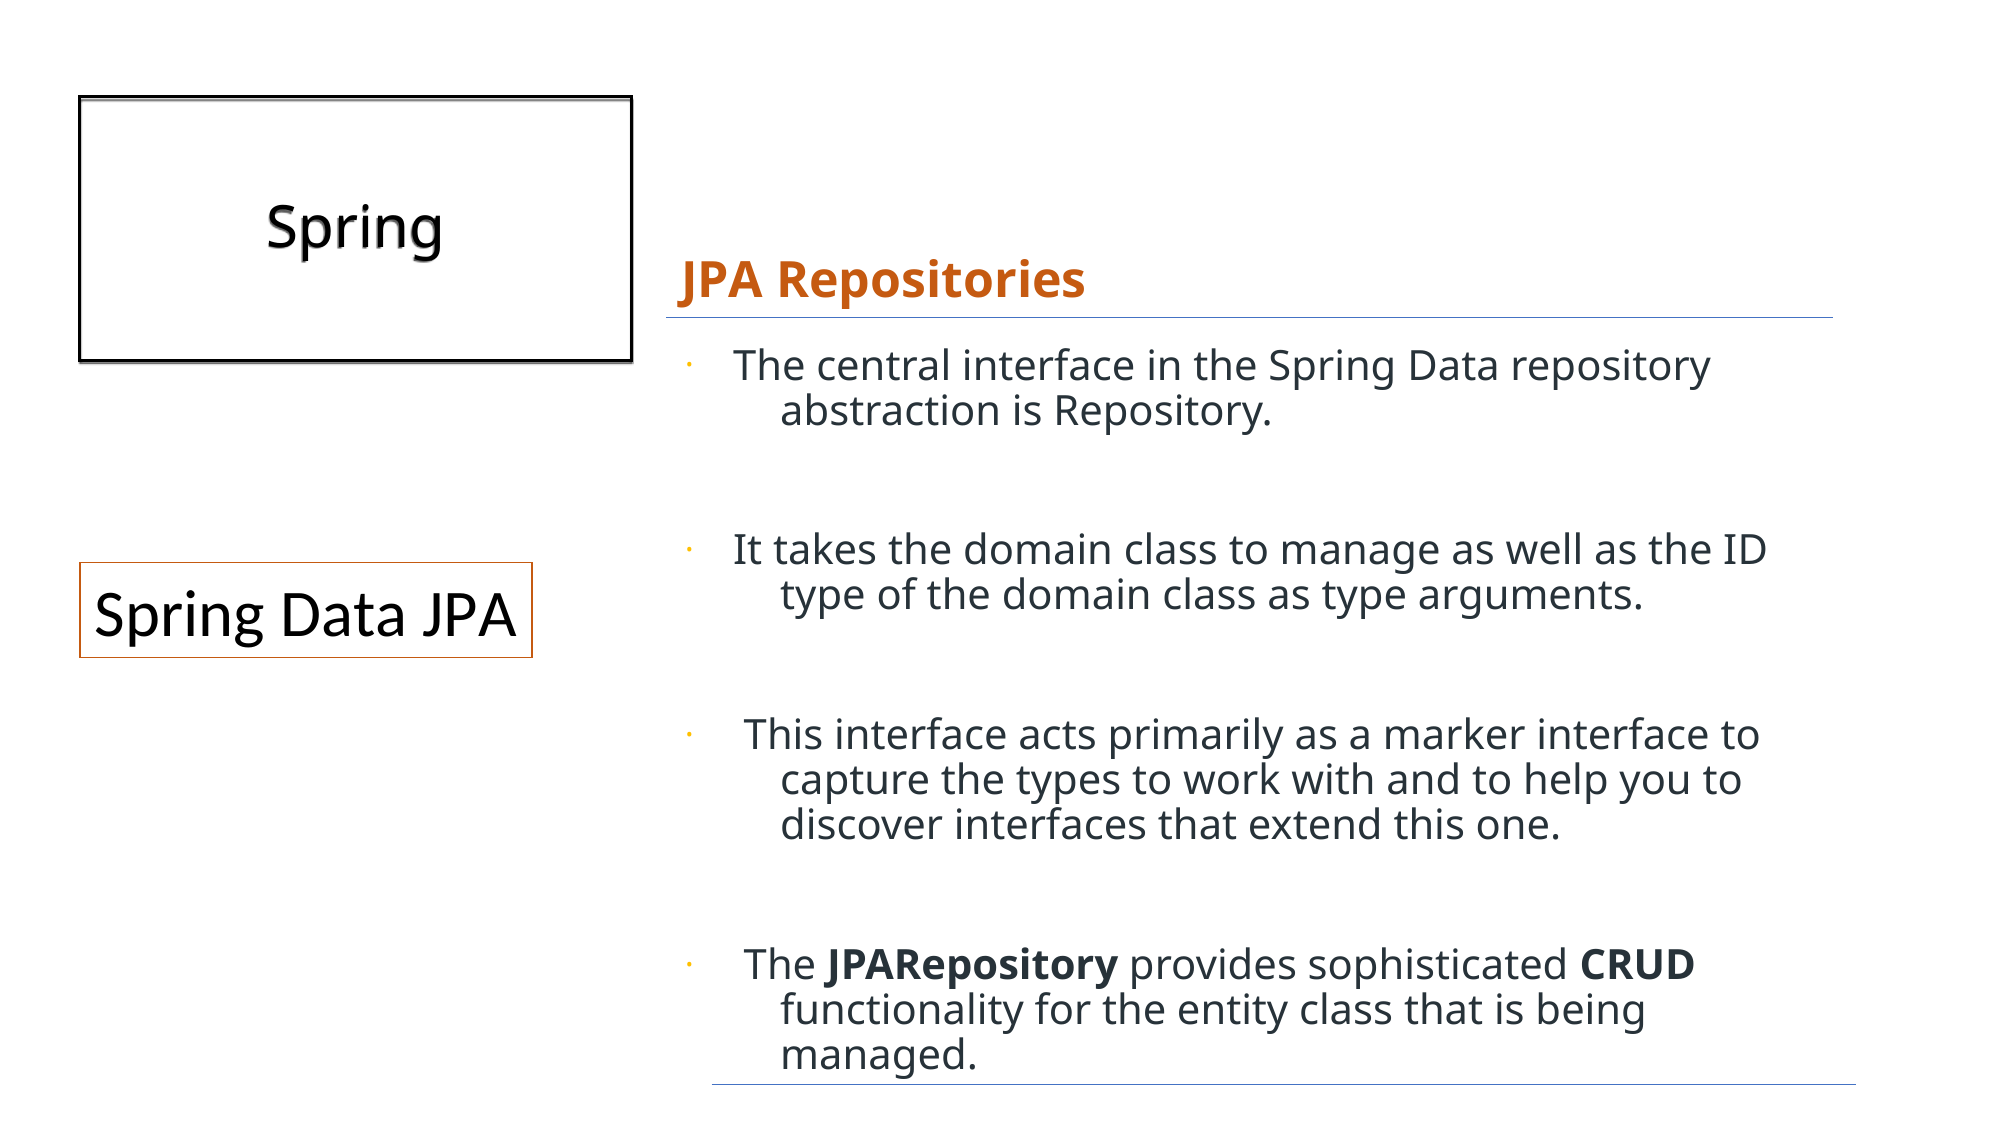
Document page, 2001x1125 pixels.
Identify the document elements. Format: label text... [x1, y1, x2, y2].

text_box JPA Repositories [666, 239, 1666, 316]
title Spring [79, 96, 632, 361]
text_box Spring Data JPA [80, 562, 532, 658]
text_box The central interface in the Spring Data repository abstraction is Repository. It takes the domain class to manage as well as the ID type of the domain class as type arguments. This interface acts primarily as a marker interface to capture the types to work with and to help you to discover interfaces that extend this one. The JPARepository provides sophisticated CRUD functionality for the entity class that is being managed. [670, 336, 1857, 1050]
